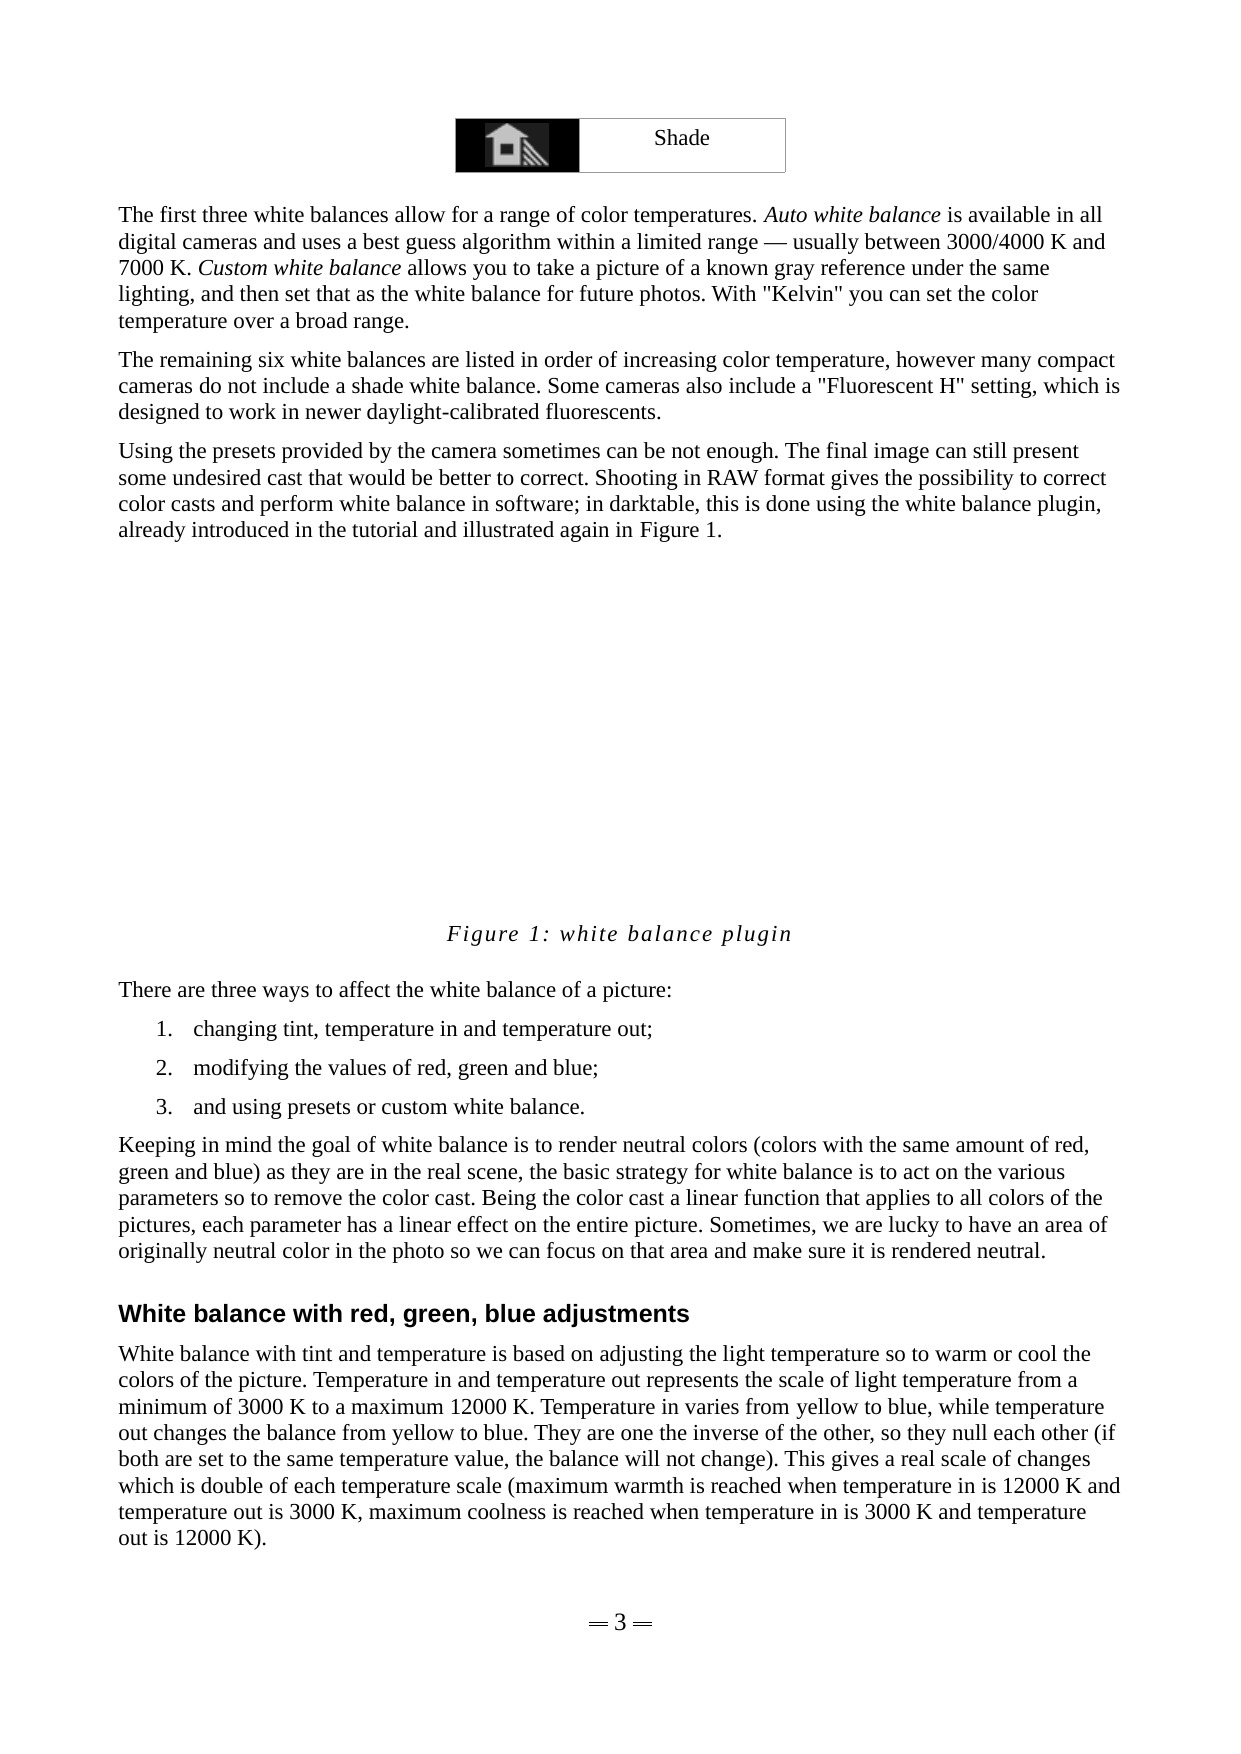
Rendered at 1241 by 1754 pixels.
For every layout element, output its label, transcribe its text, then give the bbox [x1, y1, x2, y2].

text The remaining six white balances are listed in order of increasing color temperature, however many compact cameras do not include a shade white balance. Some cameras also include a "Fluorescent H" setting, which is designed to work in newer daylight-calibrated fluorescents. [118, 346, 1122, 425]
list changing tint, temperature in and temperature out; [156, 1015, 1122, 1041]
text Figure 1: white balance plugin [394, 567, 846, 947]
text There are three ways to affect the white balance of a picture: [118, 555, 1122, 1002]
list modifying the values of red, green and blue; [156, 1054, 1122, 1080]
table_cell Shade [580, 119, 785, 172]
picture [485, 123, 550, 167]
text White balance with tint and temperature is based on adjusting the light temperature so to warm or cool the colors of the picture. Temperature in and temperature out represents the scale of light temperature from a minimum of 3000 K to a maximum 12000 K. Temperature in varies from yellow to blue, while temperature out changes the balance from yellow to blue. They are one the inverse of the other, so they null each other (if both are set to the same temperature value, the balance will not change). This gives a real scale of changes which is double of each temperature scale (maximum warmth is reached when temperature in is 12000 K and temperature out is 3000 K, maximum coolness is reached when temperature in is 3000 K and temperature out is 12000 K). [118, 1340, 1122, 1551]
text Using the presets provided by the camera sometimes can be not enough. The final image can still present some undesired cast that would be better to correct. Shooting in RAW format gives the possibility to correct color casts and perform white balance in software; in darktable, this is done using the white balance plugin, already introduced in the tutorial and illustrated again in Figure 1. [118, 437, 1122, 543]
text Keeping in mind the goal of white balance is to render neutral colors (colors with the same amount of red, green and blue) as they are in the real scene, the basic strategy for white balance is to act on the various parameters so to remove the color cast. Being the color cast a linear function that applies to all colors of the pictures, each parameter has a linear effect on the entire picture. Sometimes, we are lucky to have an area of originally neutral color in the photo so we can focus on that area and make sure it is rendered neutral. [118, 1132, 1122, 1263]
list and using presets or custom white balance. [156, 1093, 1122, 1119]
table_cell [456, 119, 579, 172]
text The first three white balances allow for a range of color temperatures. Auto white balance is available in all digital cameras and uses a best guess algorithm within a limited range — usually between 3000/4000 K and 7000 K. Custom white balance allows you to take a picture of a known gray reference under the same lighting, and then set that as the white balance for future photos. With "Kelvin" you can set the color temperature over a broad range. [118, 201, 1122, 333]
subtitle White balance with red, green, blue adjustments [118, 1299, 1122, 1328]
